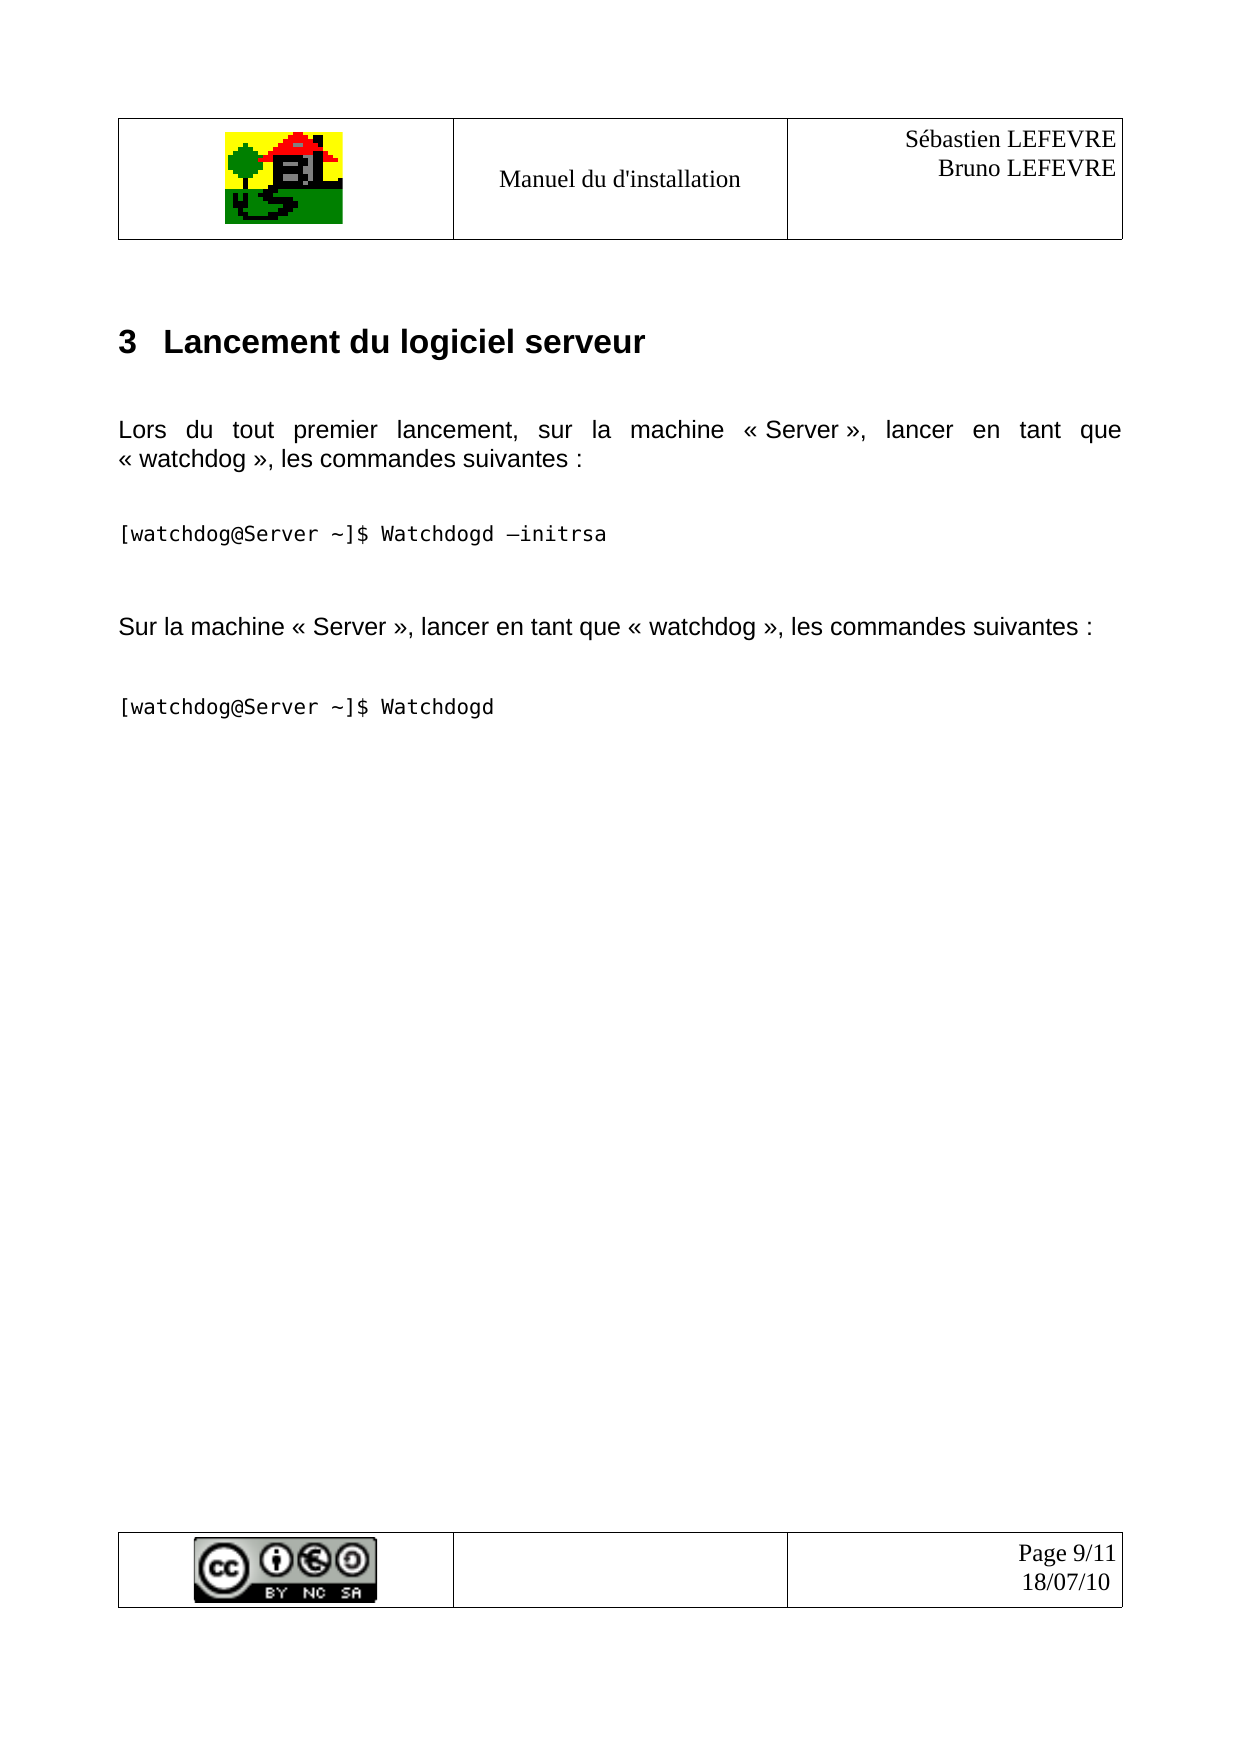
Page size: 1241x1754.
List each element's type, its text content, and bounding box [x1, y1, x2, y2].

subtitle Lancement du logiciel serveur [118, 322, 1122, 361]
text Lors du tout premier lancement, sur la machine « Server », lancer en tant que « watchdog », les commandes suivantes : [118, 415, 1122, 472]
text [watchdog@Server ~]$ Watchdogd [118, 695, 1122, 719]
text [watchdog@Server ~]$ Watchdogd –initrsa [118, 522, 1122, 546]
text Sur la machine « Server », lancer en tant que « watchdog », les commandes suivantes : [118, 612, 1122, 641]
picture [193, 1537, 378, 1603]
picture [225, 132, 343, 224]
